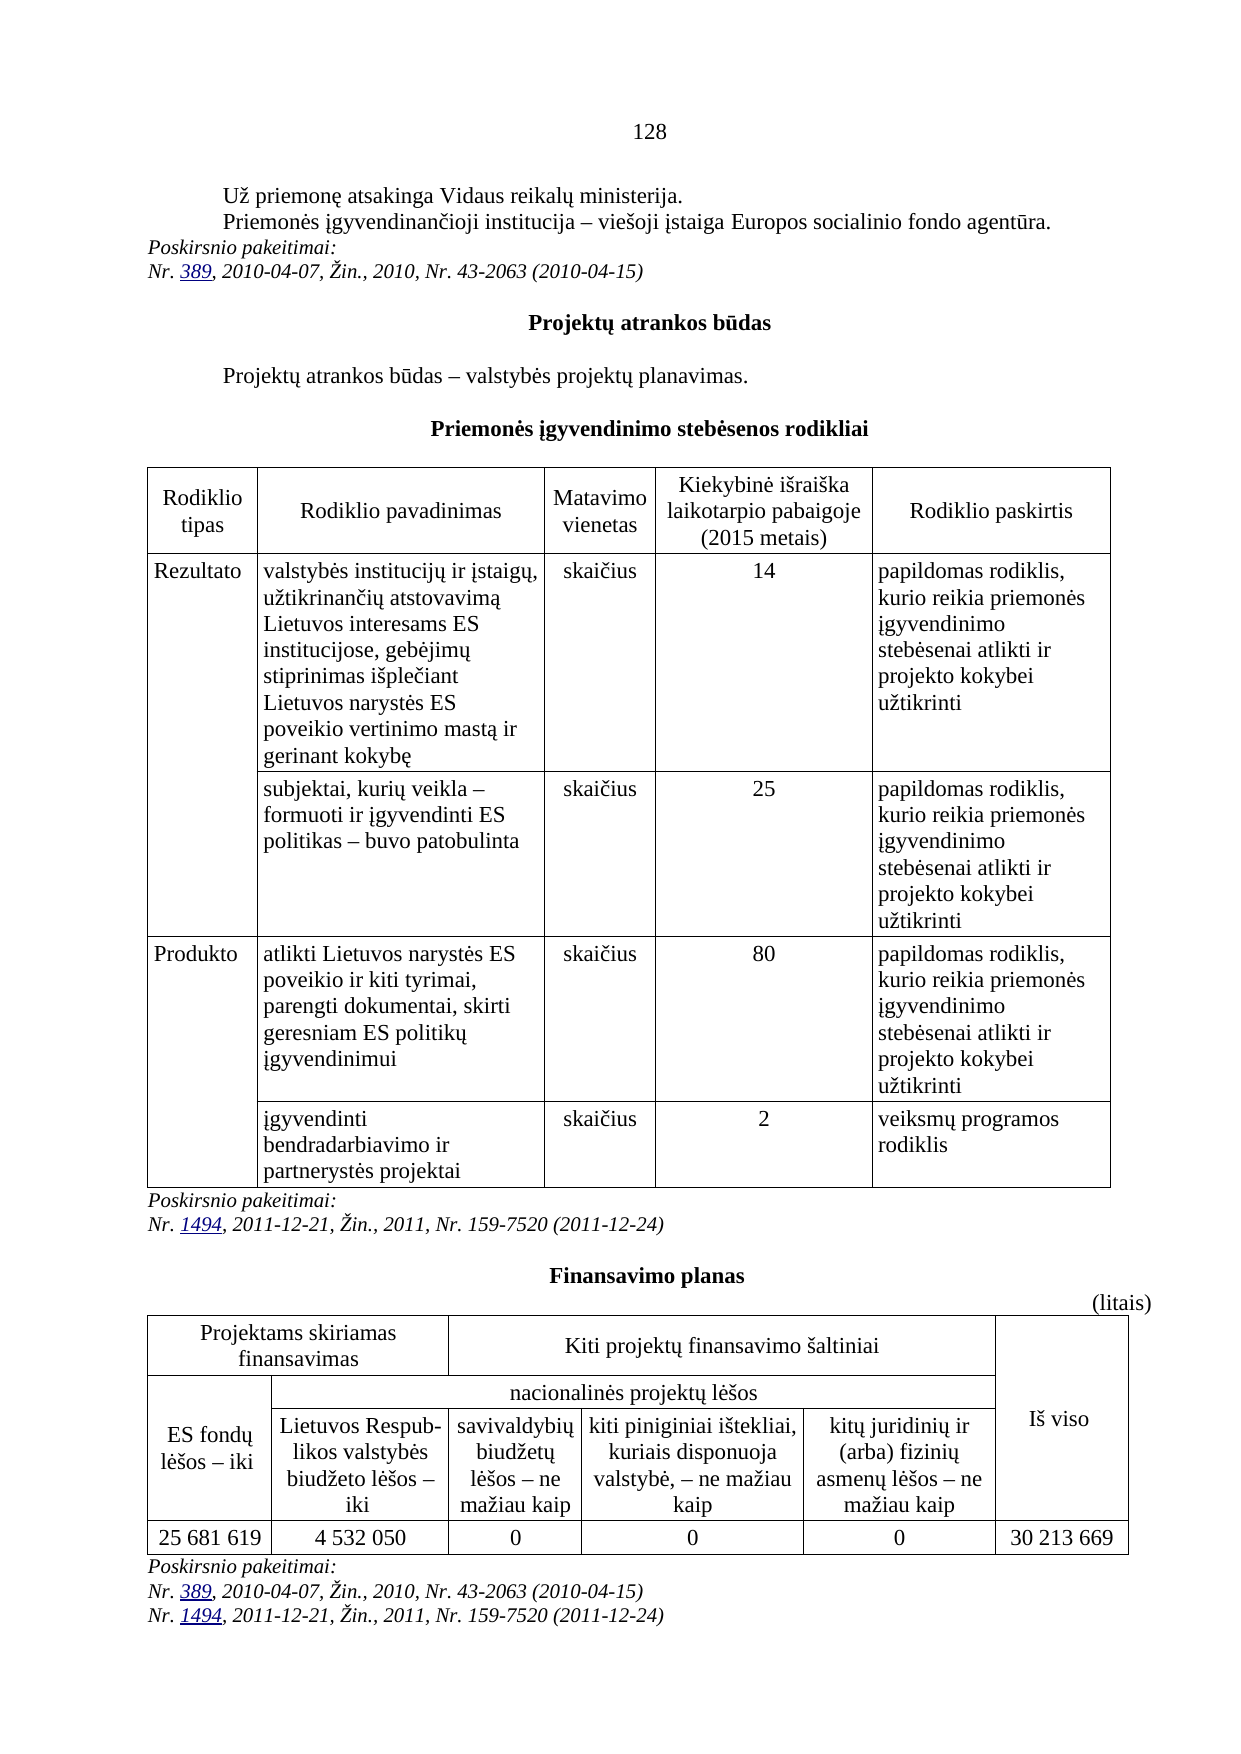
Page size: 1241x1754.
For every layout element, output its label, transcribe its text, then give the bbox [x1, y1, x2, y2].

table_header Rodiklio tipas [148, 468, 257, 553]
table_cell 25 681 619 [148, 1521, 271, 1553]
text Projektų atrankos būdas – valstybės projektų planavimas. [148, 362, 1152, 388]
table_cell atlikti Lietuvos narystės ES poveikio ir kiti tyrimai, parengti dokumentai, skirti geresniam ES politikų įgyvendinimui [258, 937, 544, 1101]
table_cell Produkto [148, 937, 257, 1187]
text Priemonės įgyvendinimo stebėsenos rodikliai [148, 414, 1152, 441]
table_cell 14 [656, 554, 872, 771]
table_cell įgyvendinti bendradarbiavimo ir partnerystės projektai [258, 1102, 544, 1187]
table_header Matavimo vienetas [545, 468, 655, 553]
text Už priemonę atsakinga Vidaus reikalų ministerija. [148, 182, 1152, 208]
table_cell 0 [804, 1521, 995, 1553]
text Poskirsnio pakeitimai: [148, 1188, 1152, 1212]
table_cell ES fondų lėšos – iki [148, 1376, 271, 1520]
table_cell 25 [656, 772, 872, 936]
table_cell 0 [582, 1521, 803, 1553]
table_cell veiksmų programos rodiklis [873, 1102, 1110, 1187]
table_header Kiti projektų finansavimo šaltiniai [449, 1316, 995, 1375]
table_cell skaičius [545, 1102, 655, 1187]
table_header Projektams skiriamas finansavimas [148, 1316, 448, 1375]
text Priemonės įgyvendinančioji institucija – viešoji įstaiga Europos socialinio fondo agentūra. [148, 208, 1152, 235]
text (litais) [148, 1289, 1152, 1315]
table_cell 0 [449, 1521, 581, 1553]
table_cell nacionalinės projektų lėšos [272, 1376, 995, 1408]
table_cell 4 532 050 [272, 1521, 448, 1553]
text Nr. 1494, 2011-12-21, Žin., 2011, Nr. 159-7520 (2011-12-24) [148, 1212, 1152, 1236]
text Projektų atrankos būdas [148, 309, 1152, 336]
text Nr. 1494, 2011-12-21, Žin., 2011, Nr. 159-7520 (2011-12-24) [148, 1603, 1152, 1627]
table_header Rodiklio pavadinimas [258, 468, 544, 553]
table_cell 2 [656, 1102, 872, 1187]
table_cell valstybės institucijų ir įstaigų, užtikrinančių atstovavimą Lietuvos interesams ES institucijose, gebėjimų stiprinimas išplečiant Lietuvos narystės ES poveikio vertinimo mastą ir gerinant kokybę [258, 554, 544, 771]
table_cell skaičius [545, 937, 655, 1101]
table_cell savivaldybių biudžetų lėšos – ne mažiau kaip [449, 1409, 581, 1520]
text Nr. 389, 2010-04-07, Žin., 2010, Nr. 43-2063 (2010-04-15) [148, 1578, 1152, 1603]
text Nr. 389, 2010-04-07, Žin., 2010, Nr. 43-2063 (2010-04-15) [148, 259, 1152, 283]
table_cell papildomas rodiklis, kurio reikia priemonės įgyvendinimo stebėsenai atlikti ir projekto kokybei užtikrinti [873, 772, 1110, 936]
table_cell papildomas rodiklis, kurio reikia priemonės įgyvendinimo stebėsenai atlikti ir projekto kokybei užtikrinti [873, 937, 1110, 1101]
table_cell papildomas rodiklis, kurio reikia priemonės įgyvendinimo stebėsenai atlikti ir projekto kokybei užtikrinti [873, 554, 1110, 771]
table_header Iš viso [996, 1316, 1128, 1520]
text Poskirsnio pakeitimai: [148, 1554, 1152, 1578]
table_cell skaičius [545, 554, 655, 771]
table_cell 30 213 669 [996, 1521, 1128, 1553]
table_cell kitų juridinių ir (arba) fizinių asmenų lėšos – ne mažiau kaip [804, 1409, 995, 1520]
text Poskirsnio pakeitimai: [148, 235, 1152, 259]
table_cell kiti piniginiai ištek­liai, kuriais dispo­nuo­ja valstybė, – ne mažiau kaip [582, 1409, 803, 1520]
table_cell Lietuvos Res­pub­likos valstybės biudžeto lėšos – iki [272, 1409, 448, 1520]
table_cell Rezultato [148, 554, 257, 936]
table_header Rodiklio paskirtis [873, 468, 1110, 553]
table_cell skaičius [545, 772, 655, 936]
table_cell 80 [656, 937, 872, 1101]
table_header Kiekybinė išraiška laikotarpio pabaigoje (2015 metais) [656, 468, 872, 553]
table_cell subjektai, kurių veikla – formuoti ir įgyvendinti ES politikas – buvo patobulinta [258, 772, 544, 936]
text Finansavimo planas [148, 1262, 1152, 1289]
